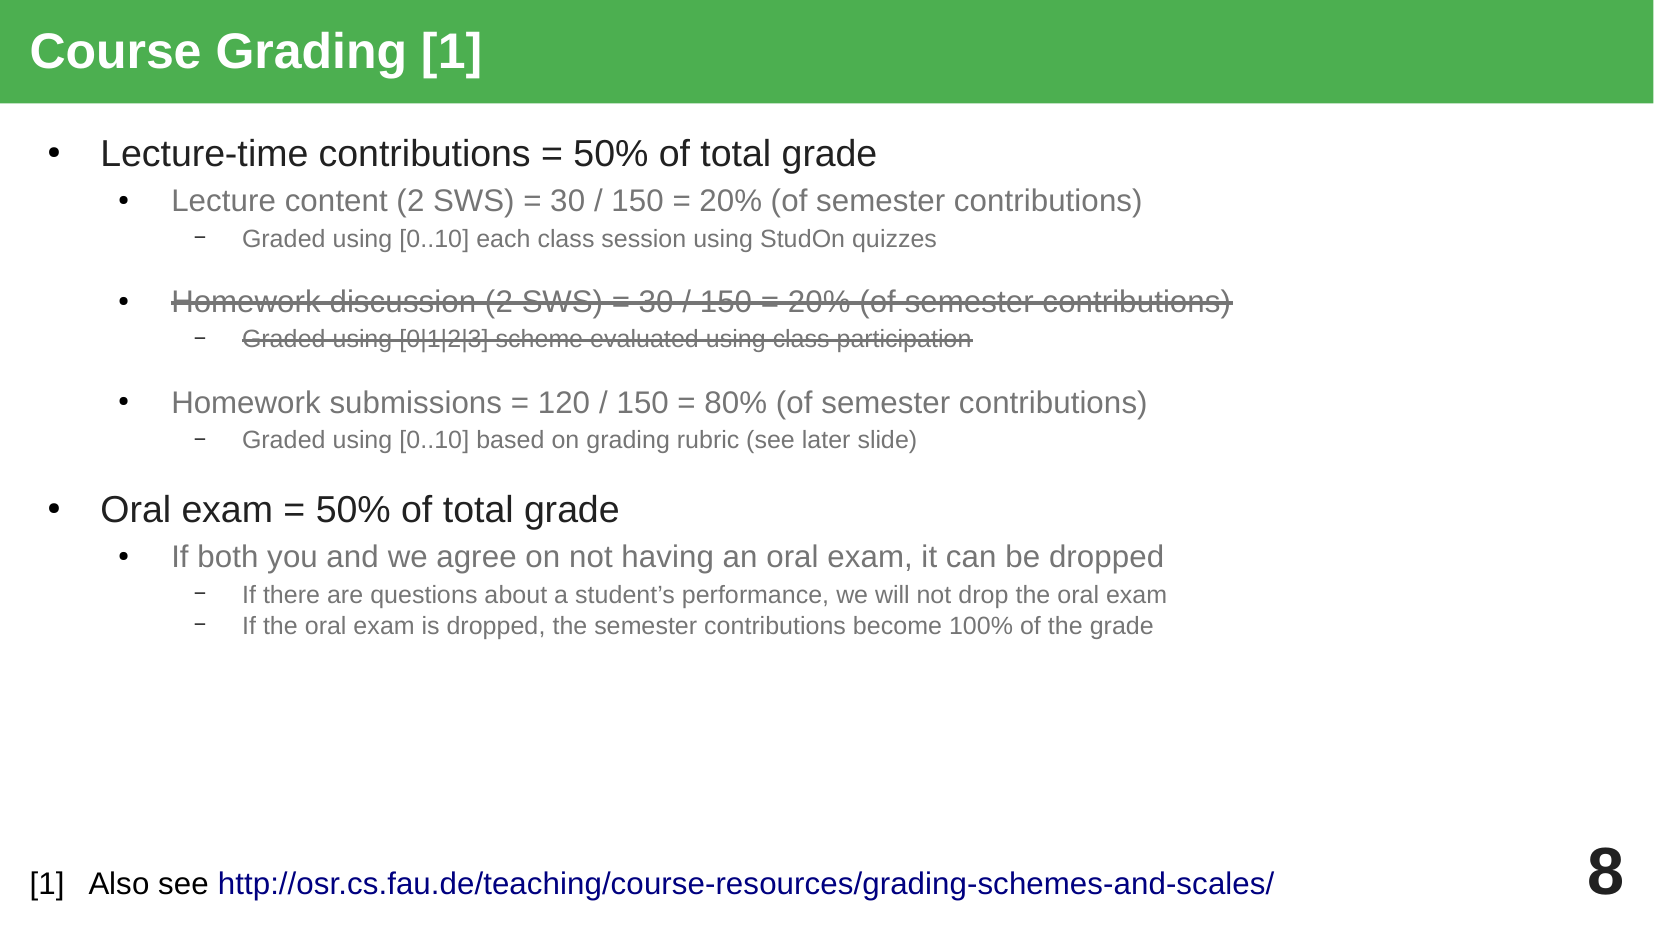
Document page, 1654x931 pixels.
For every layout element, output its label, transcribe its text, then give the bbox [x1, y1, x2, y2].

list Lecture-time contributions = 50% of total grade Lecture content (2 SWS) = 30 / 150 = 20% (of semester contributions) Graded using [0..10] each class session using StudOn quizzes Homework discussion (2 SWS) = 30 / 150 = 20% (of semester contributions) Graded using [0|1|2|3] scheme evaluated using class participation Homework submissions = 120 / 150 = 80% (of semester contributions) Graded using [0..10] based on grading rubric (see later slide) Oral exam = 50% of total grade If both you and we agree on not having an oral exam, it can be dropped If there are questions about a student’s performance, we will not drop the oral exam If the oral exam is dropped, the semester contributions become 100% of the grade [29, 132, 1625, 813]
text_box [1] Also see http://osr.cs.fau.de/teaching/course-resources/grading-schemes-and-scales/ [0, 841, 1536, 931]
title Course Grading [1] [0, 0, 1654, 104]
